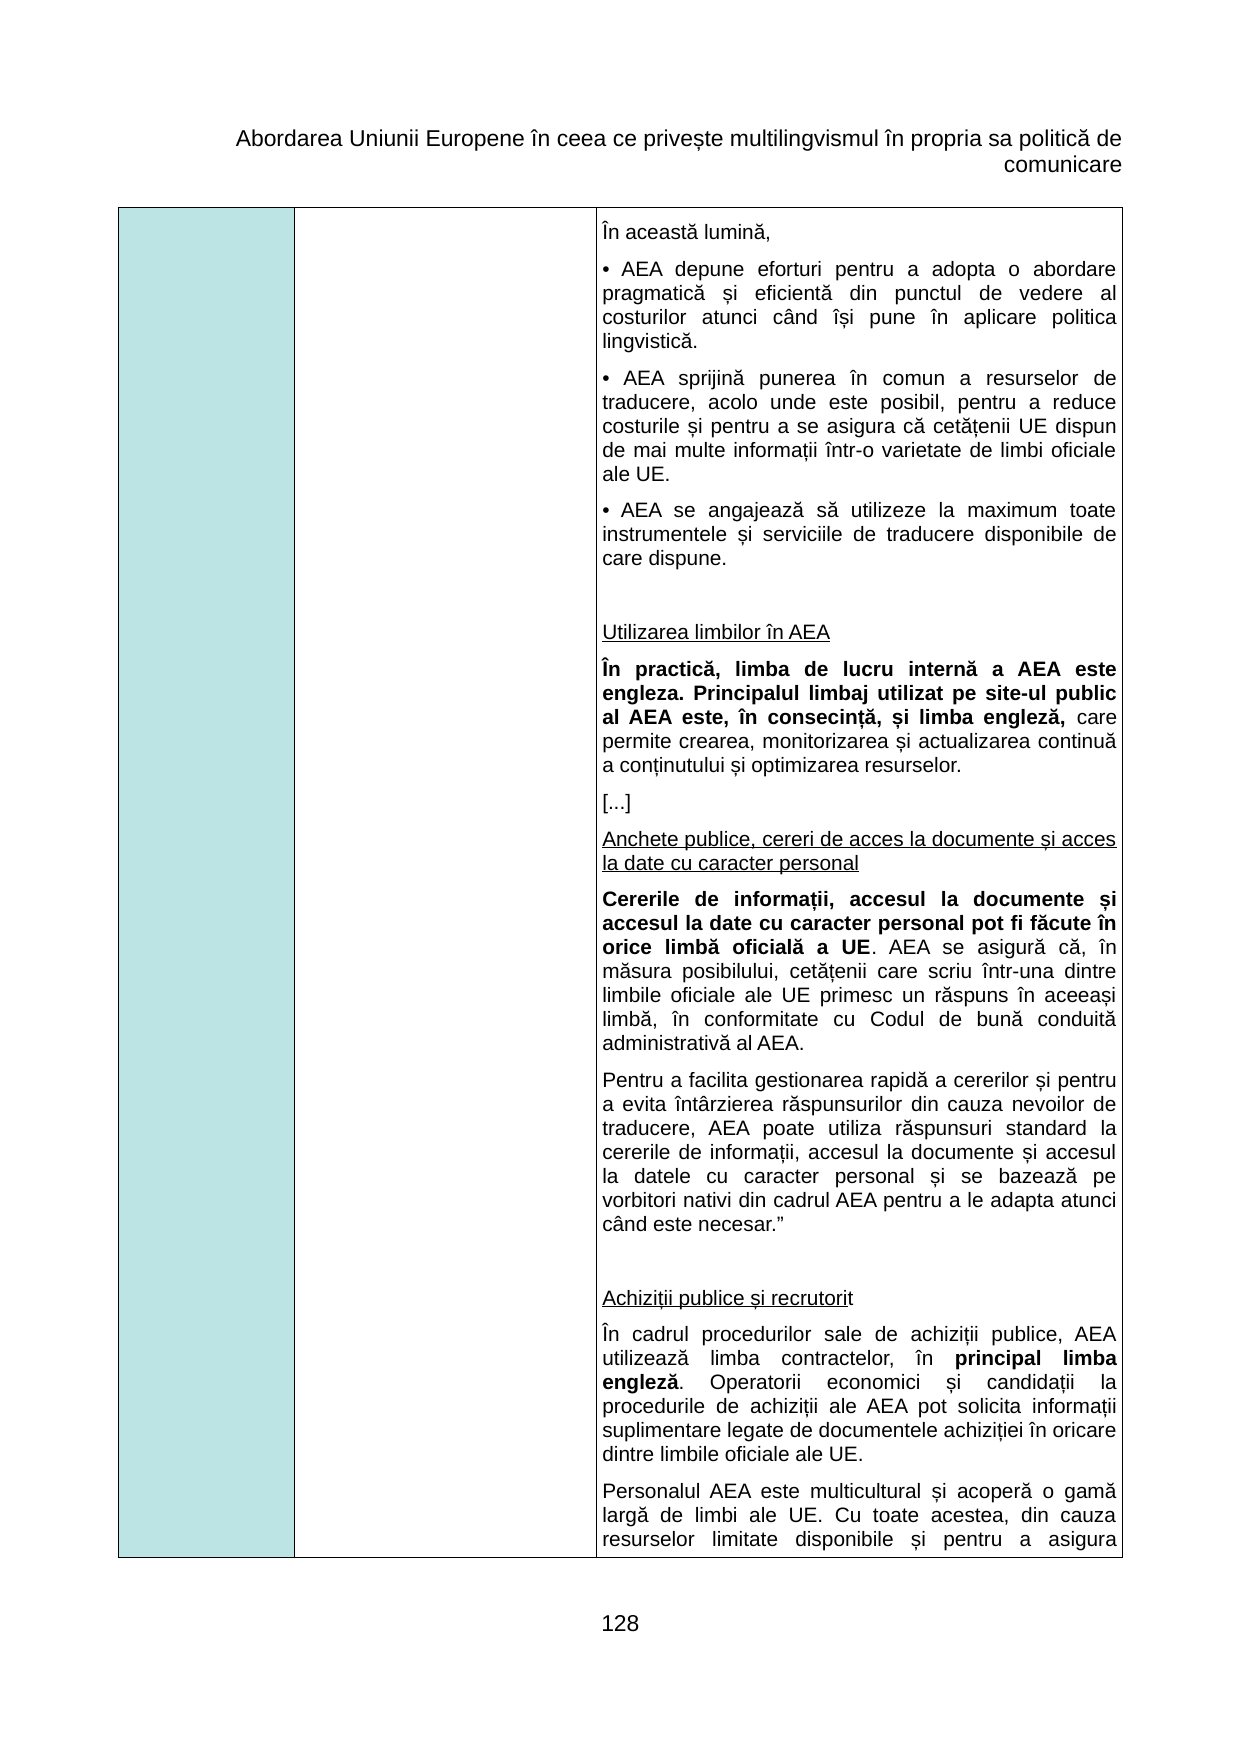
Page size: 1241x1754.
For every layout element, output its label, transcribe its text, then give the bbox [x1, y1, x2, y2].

table_cell În această lumină, • AEA depune eforturi pentru a adopta o abordare pragmatică și eficientă din punctul de vedere al costurilor atunci când își pune în aplicare politica lingvistică. • AEA sprijină punerea în comun a resurselor de traducere, acolo unde este posibil, pentru a reduce costurile și pentru a se asigura că cetățenii UE dispun de mai multe informații într-o varietate de limbi oficiale ale UE. • AEA se angajează să utilizeze la maximum toate instrumentele și serviciile de traducere disponibile de care dispune. Utilizarea limbilor în AEA În practică, limba de lucru internă a AEA este engleza. Principalul limbaj utilizat pe site-ul public al AEA este, în consecință, și limba engleză, care permite crearea, monitorizarea și actualizarea continuă a conținutului și optimizarea resurselor. [...] Anchete publice, cereri de acces la documente și acces la date cu caracter personal Cererile de informații, accesul la documente și accesul la date cu caracter personal pot fi făcute în orice limbă oficială a UE. AEA se asigură că, în măsura posibilului, cetățenii care scriu într-una dintre limbile oficiale ale UE primesc un răspuns în aceeași limbă, în conformitate cu Codul de bună conduită administrativă al AEA. Pentru a facilita gestionarea rapidă a cererilor și pentru a evita întârzierea răspunsurilor din cauza nevoilor de traducere, AEA poate utiliza răspunsuri standard la cererile de informații, accesul la documente și accesul la datele cu caracter personal și se bazează pe vorbitori nativi din cadrul AEA pentru a le adapta atunci când este necesar.” Achiziții publice și recrutorit În cadrul procedurilor sale de achiziții publice, AEA utilizează limba contractelor, în principal limba engleză. Operatorii economici și candidații la procedurile de achiziții ale AEA pot solicita informații suplimentare legate de documentele achiziției în oricare dintre limbile oficiale ale UE. Personalul AEA este multicultural și acoperă o gamă largă de limbi ale UE. Cu toate acestea, din cauza resurselor limitate disponibile și pentru a asigura [597, 208, 1122, 1557]
table_cell [295, 208, 596, 1557]
table_cell [119, 208, 294, 1557]
